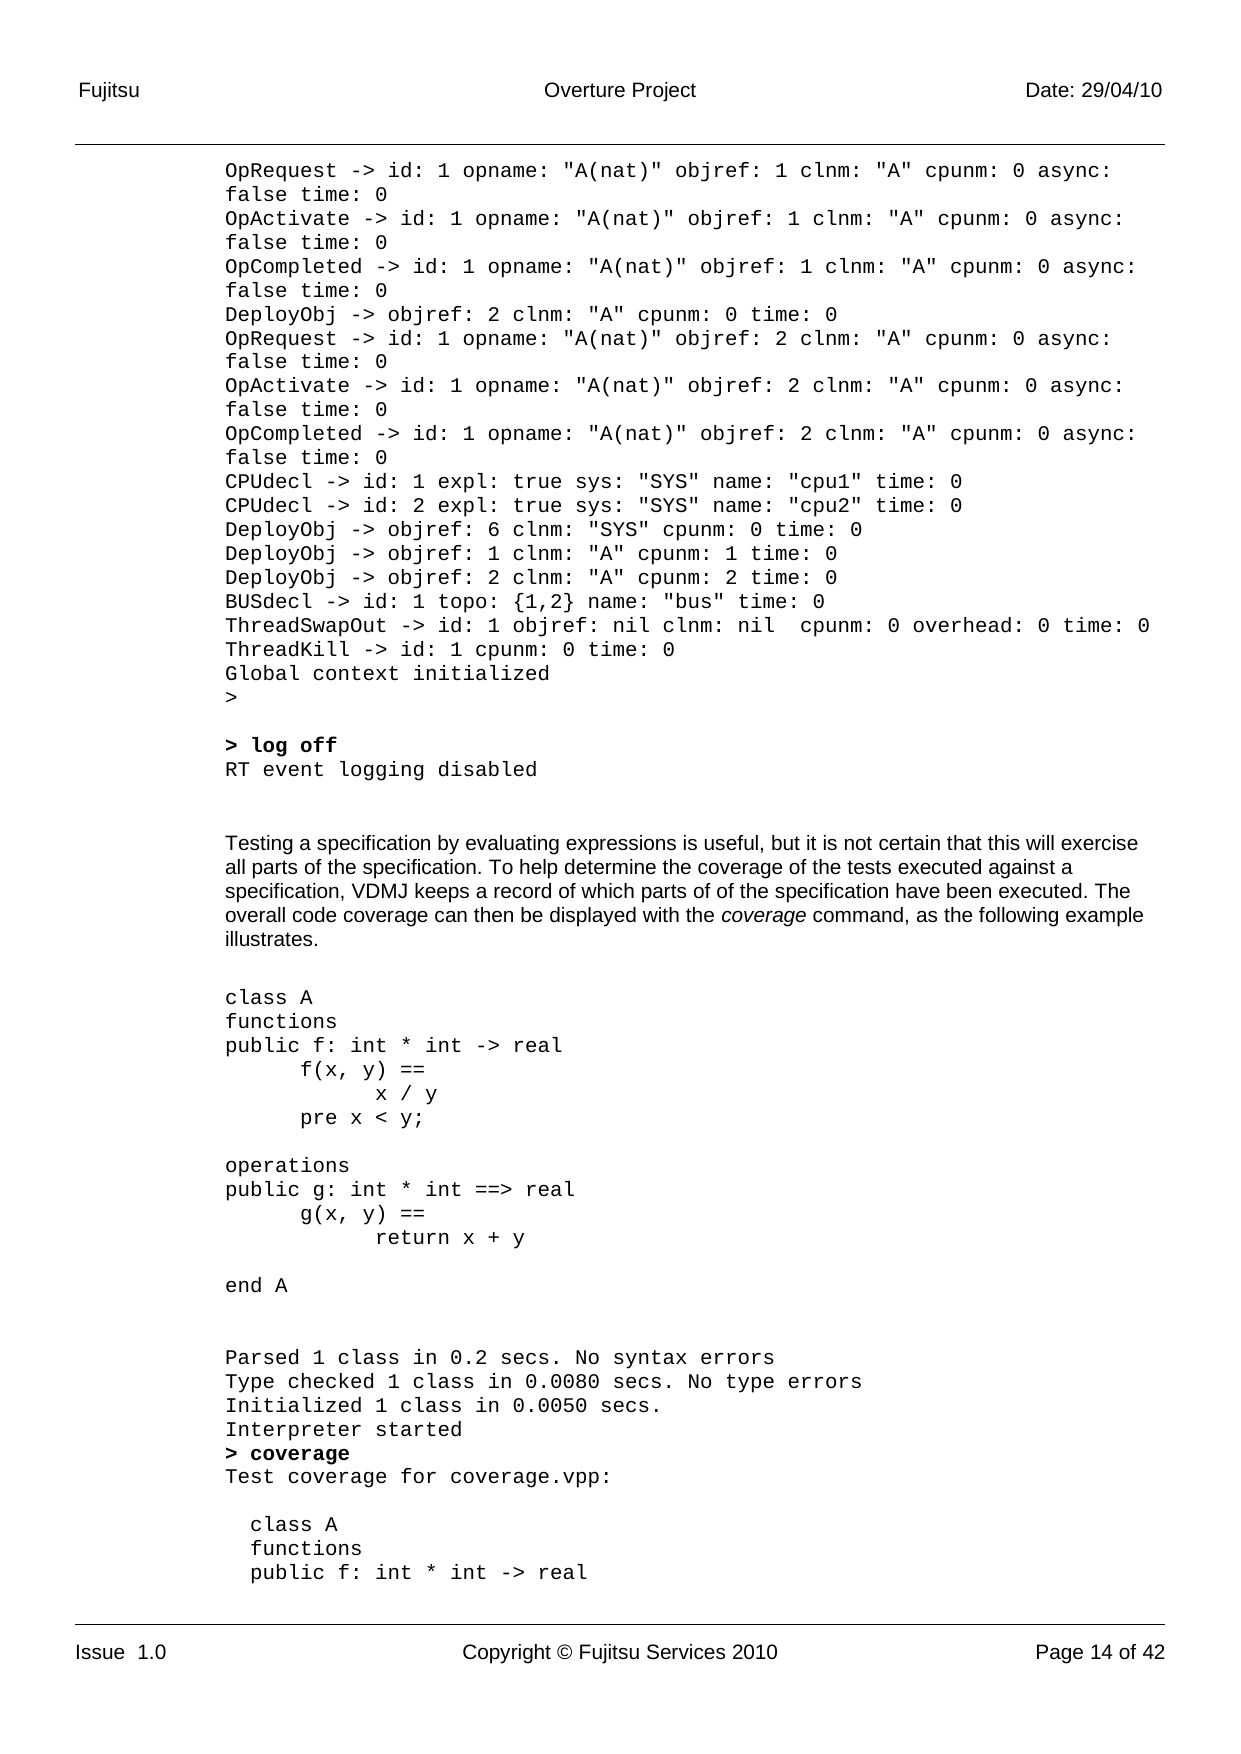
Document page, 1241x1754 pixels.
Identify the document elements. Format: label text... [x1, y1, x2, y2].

text pre x < y; [225, 1107, 1165, 1131]
text class A [225, 1514, 1165, 1538]
text OpCompleted -> id: 1 opname: "A(nat)" objref: 2 clnm: "A" cpunm: 0 async: false time: 0 [225, 423, 1165, 471]
text g(x, y) == [225, 1203, 1165, 1227]
text functions [225, 1538, 1165, 1562]
text OpRequest -> id: 1 opname: "A(nat)" objref: 1 clnm: "A" cpunm: 0 async: false time: 0 [225, 160, 1165, 208]
text > [225, 687, 1165, 711]
text ThreadSwapOut -> id: 1 objref: nil clnm: nil cpunm: 0 overhead: 0 time: 0 [225, 615, 1165, 639]
text DeployObj -> objref: 2 clnm: "A" cpunm: 2 time: 0 [225, 567, 1165, 591]
text class A [225, 987, 1165, 1011]
text Interpreter started [225, 1418, 1165, 1442]
text Type checked 1 class in 0.0080 secs. No type errors [225, 1371, 1165, 1394]
text OpActivate -> id: 1 opname: "A(nat)" objref: 2 clnm: "A" cpunm: 0 async: false time: 0 [225, 375, 1165, 423]
text Parsed 1 class in 0.2 secs. No syntax errors [225, 1347, 1165, 1371]
text return x + y [225, 1227, 1165, 1251]
text public f: int * int -> real [225, 1562, 1165, 1586]
text CPUdecl -> id: 1 expl: true sys: "SYS" name: "cpu1" time: 0 [225, 471, 1165, 495]
text DeployObj -> objref: 1 clnm: "A" cpunm: 1 time: 0 [225, 543, 1165, 567]
text RT event logging disabled [225, 759, 1165, 783]
text public g: int * int ==> real [225, 1179, 1165, 1203]
text functions [225, 1011, 1165, 1035]
text DeployObj -> objref: 6 clnm: "SYS" cpunm: 0 time: 0 [225, 519, 1165, 543]
text OpCompleted -> id: 1 opname: "A(nat)" objref: 1 clnm: "A" cpunm: 0 async: false time: 0 [225, 256, 1165, 303]
text Testing a specification by evaluating expressions is useful, but it is not certain that this will exercise all parts of the specification. To help determine the coverage of the tests executed against a specification, VDMJ keeps a record of which parts of of the specification have been executed. The overall code coverage can then be displayed with the coverage command, as the following example illustrates. [225, 831, 1165, 951]
text BUSdecl -> id: 1 topo: {1,2} name: "bus" time: 0 [225, 591, 1165, 615]
text Initialized 1 class in 0.0050 secs. [225, 1394, 1165, 1418]
text Test coverage for coverage.vpp: [225, 1466, 1165, 1490]
text operations [225, 1155, 1165, 1179]
text OpRequest -> id: 1 opname: "A(nat)" objref: 2 clnm: "A" cpunm: 0 async: false time: 0 [225, 327, 1165, 375]
text DeployObj -> objref: 2 clnm: "A" cpunm: 0 time: 0 [225, 303, 1165, 327]
text > coverage [225, 1442, 1165, 1466]
text Global context initialized [225, 663, 1165, 687]
text f(x, y) == [225, 1059, 1165, 1083]
text ThreadKill -> id: 1 cpunm: 0 time: 0 [225, 639, 1165, 663]
text x / y [225, 1083, 1165, 1107]
text > log off [225, 735, 1165, 759]
text CPUdecl -> id: 2 expl: true sys: "SYS" name: "cpu2" time: 0 [225, 495, 1165, 519]
text end A [225, 1275, 1165, 1299]
text public f: int * int -> real [225, 1035, 1165, 1059]
text OpActivate -> id: 1 opname: "A(nat)" objref: 1 clnm: "A" cpunm: 0 async: false time: 0 [225, 208, 1165, 256]
